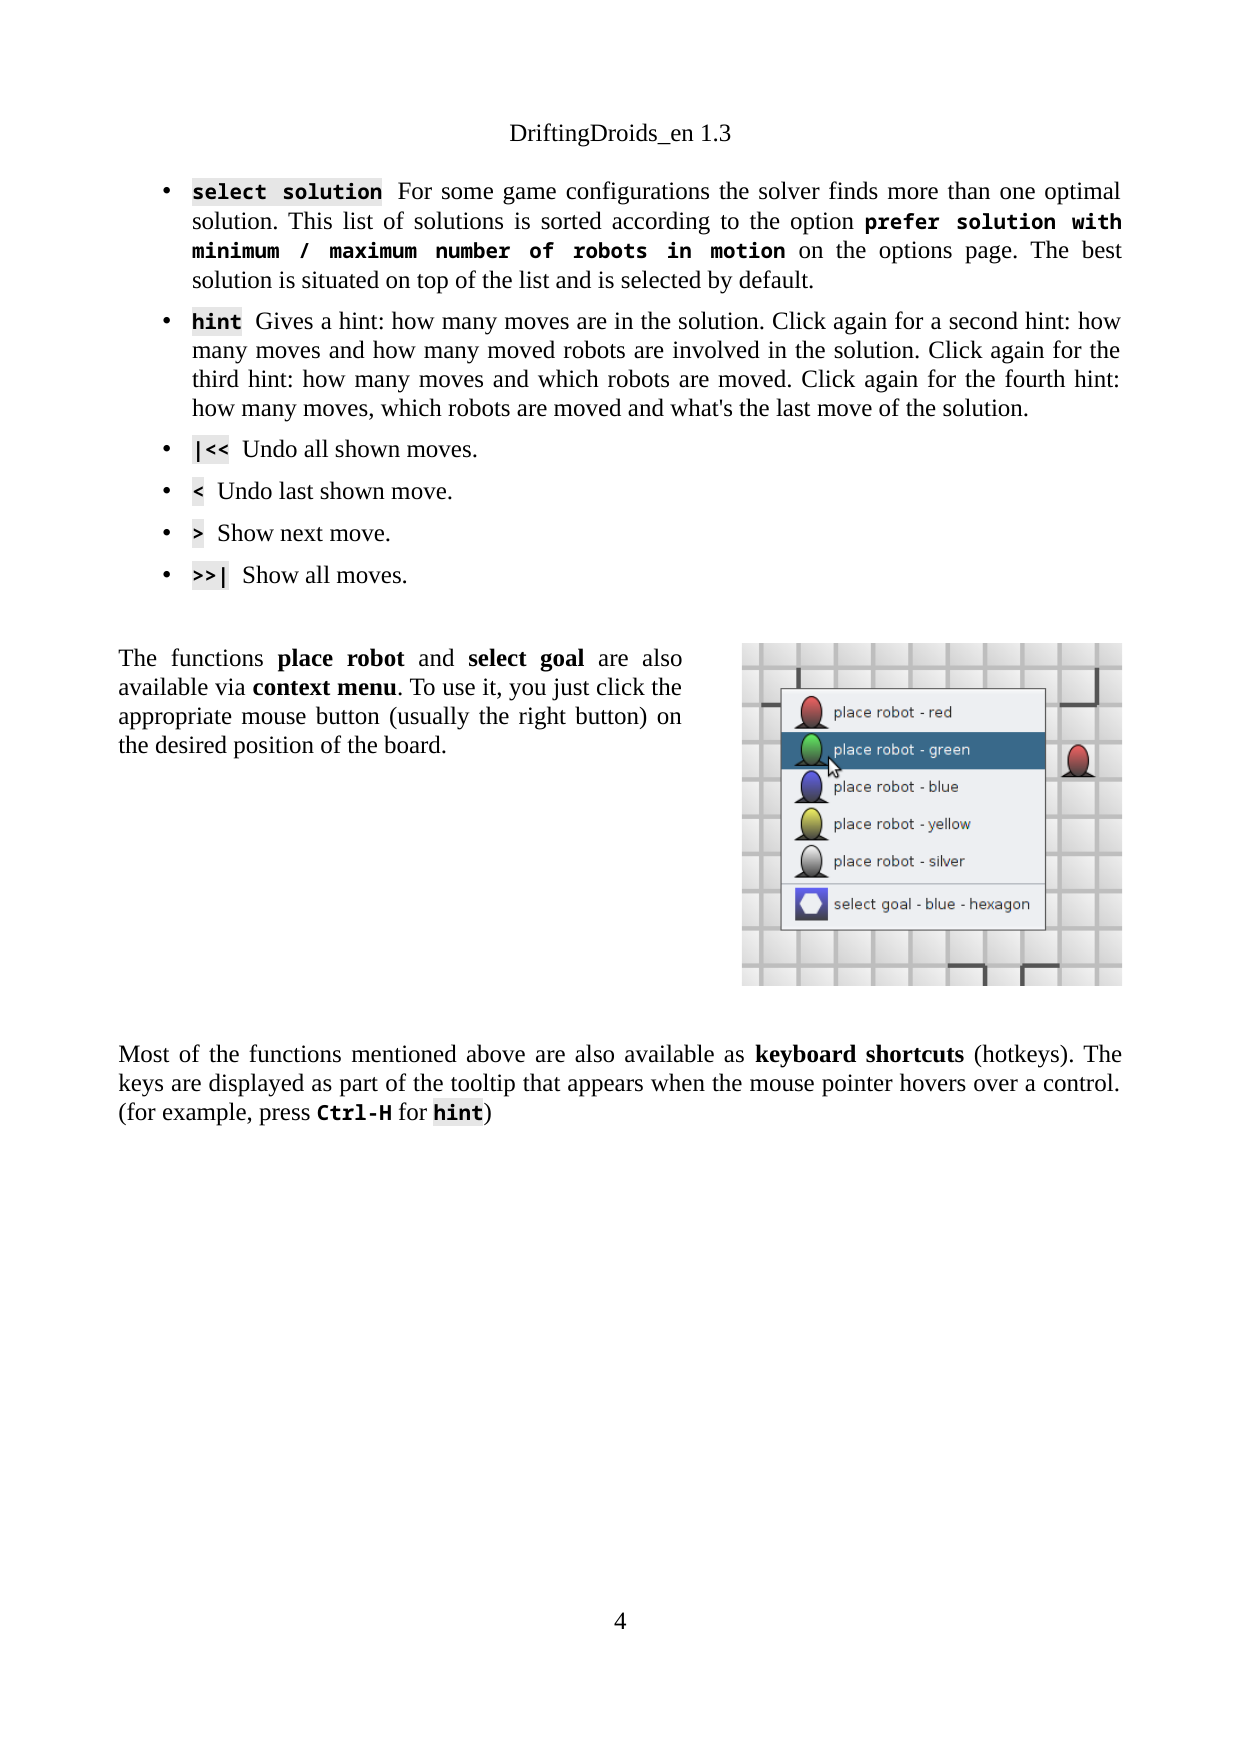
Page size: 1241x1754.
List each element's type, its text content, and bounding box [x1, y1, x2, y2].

text Most of the functions mentioned above are also available as keyboard shortcuts (hotkeys). The keys are displayed as part of the tooltip that appears when the mouse pointer hovers over a control. (for example, press Ctrl-H for hint) [118, 1039, 1122, 1126]
picture [741, 643, 1123, 986]
list hint Gives a hint: how many moves are in the solution. Click again for a second hint: how many moves and how many moved robots are involved in the solution. Click again for the third hint: how many moves and which robots are moved. Click again for the fourth hint: how many moves, which robots are moved and what's the last move of the solution. [162, 306, 1122, 422]
text The functions place robot and select goal are also available via context menu. To use it, you just click the appropriate mouse button (usually the right button) on the desired position of the board. [118, 643, 741, 986]
list > Show next move. [162, 518, 1122, 548]
list < Undo last shown move. [162, 476, 1122, 506]
list select solution For some game configurations the solver finds more than one optimal solution. This list of solutions is sorted according to the option prefer solution with minimum / maximum number of robots in motion on the options page. The best solution is situated on top of the list and is selected by default. [162, 176, 1122, 293]
list >>| Show all moves. [162, 560, 1122, 590]
list |<< Undo all shown moves. [162, 434, 1122, 464]
